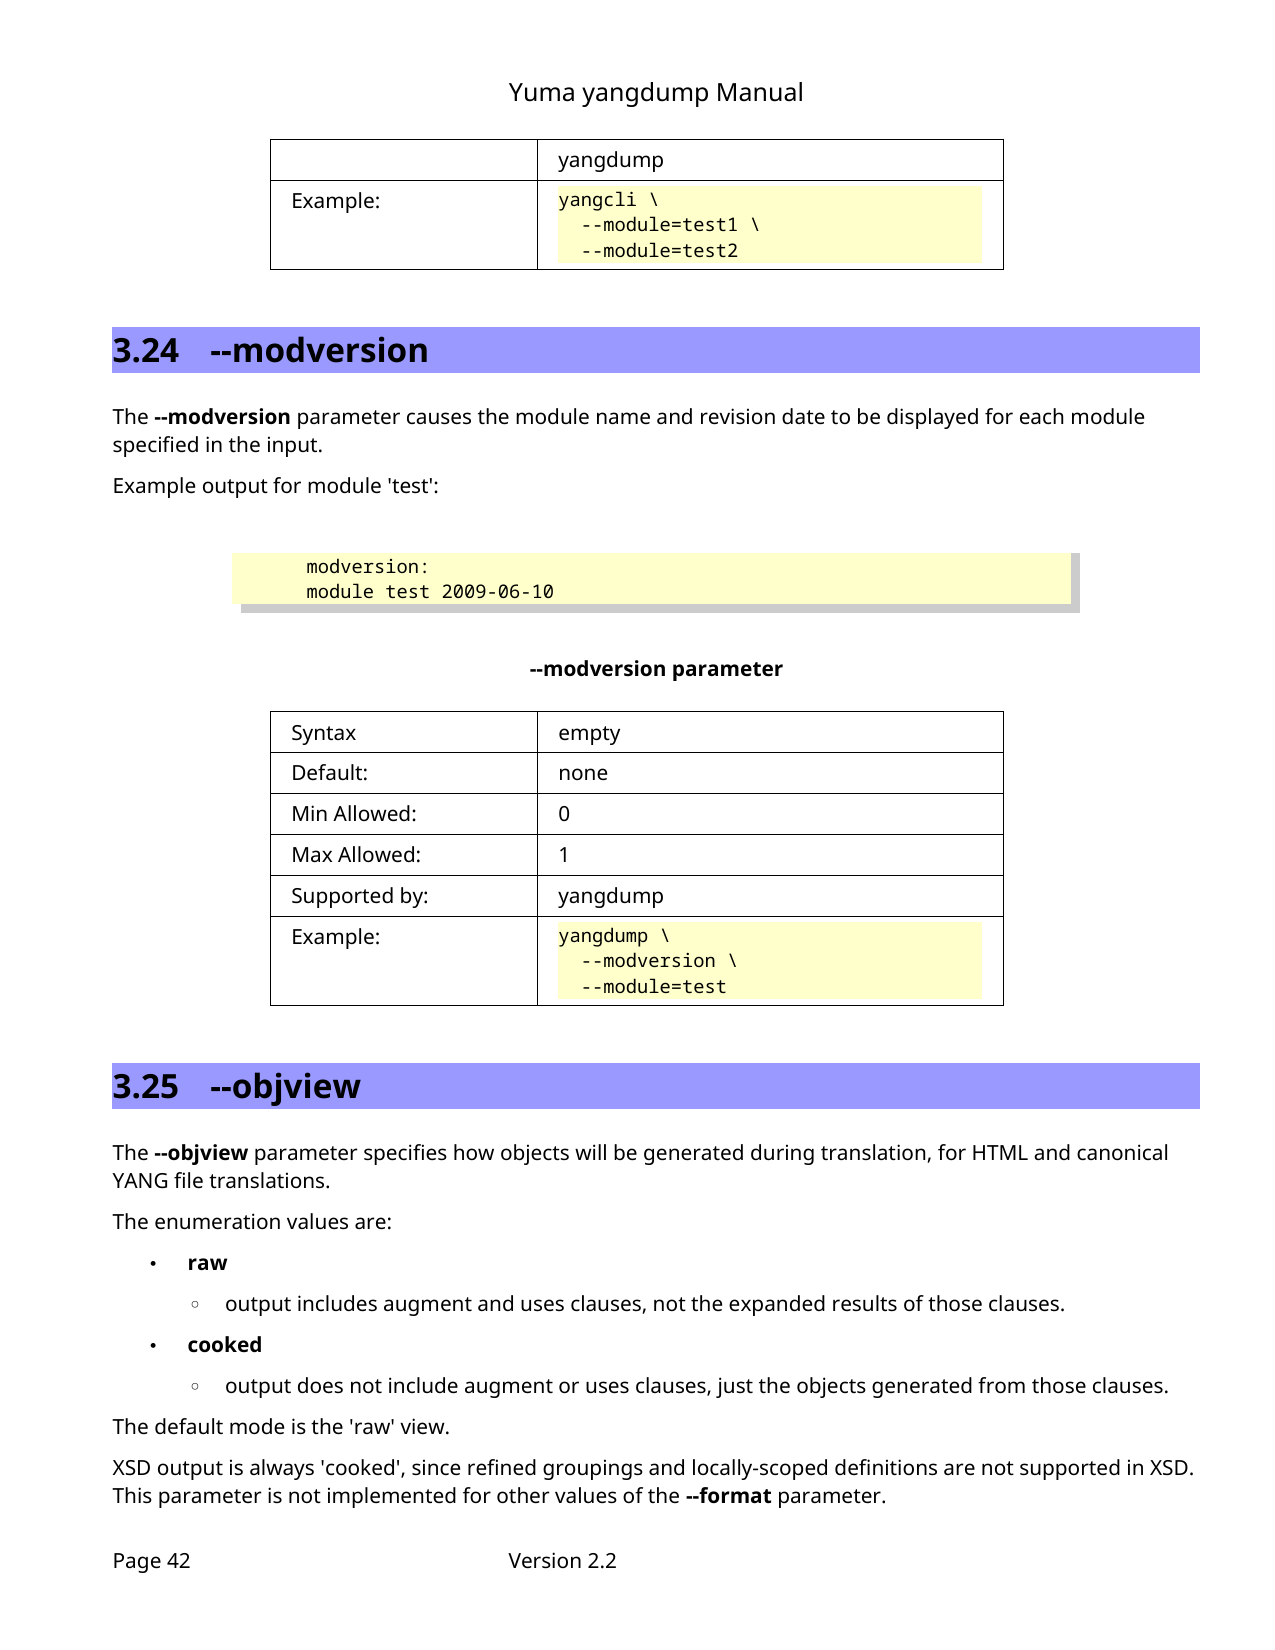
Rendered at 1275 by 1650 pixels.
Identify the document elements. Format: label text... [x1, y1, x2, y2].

table_cell 0 [538, 794, 1003, 834]
table_cell Max Allowed: [271, 835, 537, 874]
table_cell 1 [538, 835, 1003, 874]
subtitle --modversion [112, 327, 1200, 373]
subtitle --modversion parameter [127, 654, 1185, 682]
table_cell yangcli \ --module=test1 \ --module=test2 [538, 181, 1003, 268]
table_cell Min Allowed: [271, 794, 537, 834]
list raw [150, 1248, 1200, 1277]
text The --objview parameter specifies how objects will be generated during translation, for HTML and canonical YANG file translations. [112, 1138, 1200, 1195]
list cooked [150, 1330, 1200, 1358]
table_cell [271, 140, 537, 179]
list output does not include augment or uses clauses, just the objects generated from those clauses. [187, 1371, 1200, 1399]
table_header empty [538, 712, 1003, 752]
table_cell none [538, 753, 1003, 793]
text modversion: [232, 553, 1071, 578]
list output includes augment and uses clauses, not the expanded results of those clauses. [187, 1289, 1200, 1317]
text The --modversion parameter causes the module name and revision date to be displayed for each module specified in the input. [112, 402, 1200, 459]
text XSD output is always 'cooked', since refined groupings and locally-scoped definitions are not supported in XSD. This parameter is not implemented for other values of the --format parameter. [112, 1453, 1200, 1510]
table_cell Example: [271, 181, 537, 268]
table_header Syntax [271, 712, 537, 752]
text The enumeration values are: [112, 1207, 1200, 1236]
table_cell yangdump \ --modversion \ --module=test [538, 917, 1003, 1004]
table_cell Example: [271, 917, 537, 1004]
table_cell Supported by: [271, 876, 537, 916]
text The default mode is the 'raw' view. [112, 1412, 1200, 1440]
table_cell Default: [271, 753, 537, 793]
text module test 2009-06-10 [232, 578, 1071, 604]
table_cell yangdump [538, 140, 1003, 179]
table_cell yangdump [538, 876, 1003, 916]
subtitle --objview [112, 1063, 1200, 1109]
text Example output for module 'test': [112, 471, 1200, 499]
